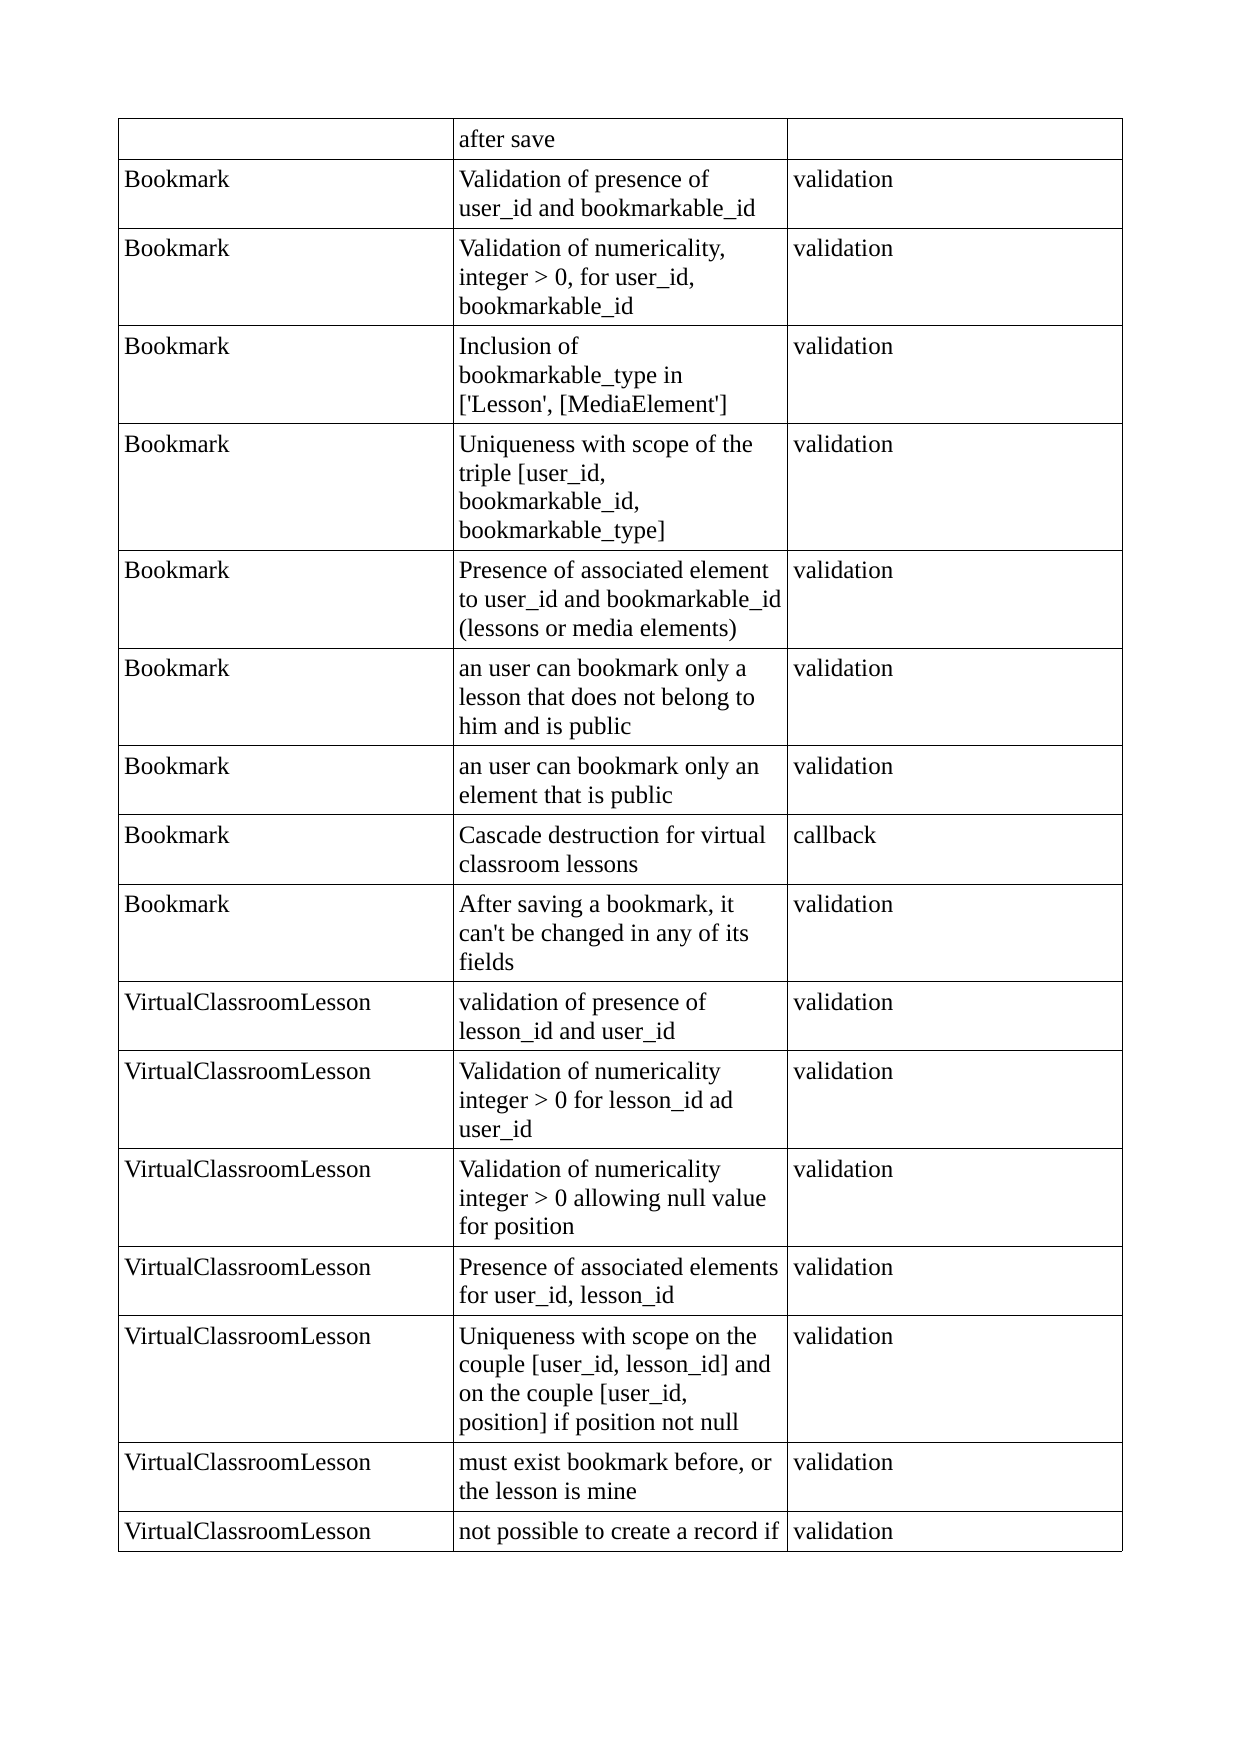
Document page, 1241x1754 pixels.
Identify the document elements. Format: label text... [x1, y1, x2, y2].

table_cell Validation of numericality integer > 0 allowing null value for position [454, 1149, 787, 1246]
table_cell VirtualClassroomLesson [119, 982, 453, 1050]
table_cell After saving a bookmark, it can't be changed in any of its fields [454, 885, 787, 981]
table_cell validation [788, 982, 1122, 1050]
table_cell Bookmark [119, 746, 453, 814]
table_cell Validation of numericality integer > 0 for lesson_id ad user_id [454, 1051, 787, 1148]
table_cell an user can bookmark only a lesson that does not belong to him and is public [454, 649, 787, 745]
table_cell validation [788, 1443, 1122, 1511]
table_cell VirtualClassroomLesson [119, 1051, 453, 1148]
table_cell must exist bookmark before, or the lesson is mine [454, 1443, 787, 1511]
table_cell Bookmark [119, 229, 453, 325]
table_cell VirtualClassroomLesson [119, 1443, 453, 1511]
table_cell validation [788, 885, 1122, 981]
table_cell Presence of associated element to user_id and bookmarkable_id (lessons or media elements) [454, 551, 787, 647]
table_cell validation [788, 424, 1122, 550]
table_cell not possible to create a record if [454, 1512, 787, 1551]
table_cell Uniqueness with scope of the triple [user_id, bookmarkable_id, bookmarkable_type] [454, 424, 787, 550]
table_cell VirtualClassroomLesson [119, 1247, 453, 1315]
table_cell validation [788, 229, 1122, 325]
table_cell after save [454, 119, 787, 158]
table_cell Bookmark [119, 885, 453, 981]
table_cell VirtualClassroomLesson [119, 1316, 453, 1442]
table_cell validation [788, 326, 1122, 423]
table_cell Inclusion of bookmarkable_type in ['Lesson', [MediaElement'] [454, 326, 787, 423]
table_cell validation [788, 160, 1122, 227]
table_cell Cascade destruction for virtual classroom lessons [454, 815, 787, 883]
table_cell an user can bookmark only an element that is public [454, 746, 787, 814]
table_cell Bookmark [119, 815, 453, 883]
table_cell VirtualClassroomLesson [119, 1512, 453, 1551]
table_cell Validation of presence of user_id and bookmarkable_id [454, 160, 787, 227]
table_cell validation [788, 1512, 1122, 1551]
table_cell [119, 119, 453, 158]
table_cell validation [788, 1051, 1122, 1148]
table_cell Presence of associated elements for user_id, lesson_id [454, 1247, 787, 1315]
table_cell validation [788, 551, 1122, 647]
table_cell Bookmark [119, 160, 453, 227]
table_cell VirtualClassroomLesson [119, 1149, 453, 1246]
table_cell Validation of numericality, integer > 0, for user_id, bookmarkable_id [454, 229, 787, 325]
table_cell Bookmark [119, 649, 453, 745]
table_cell validation of presence of lesson_id and user_id [454, 982, 787, 1050]
table_cell validation [788, 1316, 1122, 1442]
table_cell [788, 119, 1122, 158]
table_cell validation [788, 649, 1122, 745]
table_cell Uniqueness with scope on the couple [user_id, lesson_id] and on the couple [user_id, position] if position not null [454, 1316, 787, 1442]
table_cell validation [788, 1247, 1122, 1315]
table_cell Bookmark [119, 424, 453, 550]
table_cell validation [788, 746, 1122, 814]
table_cell validation [788, 1149, 1122, 1246]
table_cell Bookmark [119, 326, 453, 423]
table_cell callback [788, 815, 1122, 883]
table_cell Bookmark [119, 551, 453, 647]
